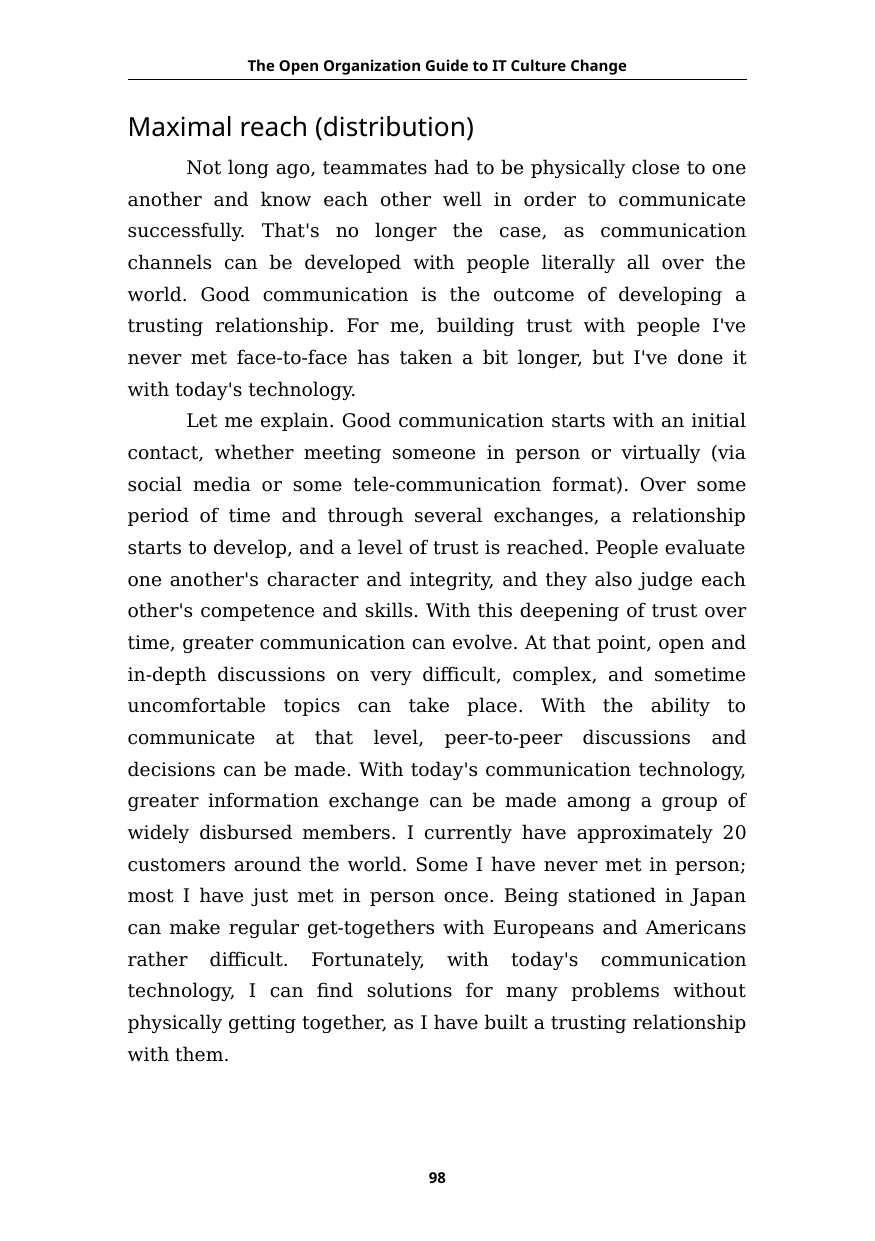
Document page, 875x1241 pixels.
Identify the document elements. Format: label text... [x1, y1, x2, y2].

text Let me explain. Good communication starts with an initial contact, whether meeting someone in person or virtually (via social media or some tele-communication format). Over some period of time and through several exchanges, a relationship starts to develop, and a level of trust is reached. People evaluate one another's character and integrity, and they also judge each other's competence and skills. With this deepening of trust over time, greater communication can evolve. At that point, open and in-depth discussions on very difficult, complex, and sometime uncomfortable topics can take place. With the ability to communicate at that level, peer-to-peer discussions and decisions can be made. With today's communication technology, greater information exchange can be made among a group of widely disbursed members. I currently have approximately 20 customers around the world. Some I have never met in person; most I have just met in person once. Being stationed in Japan can make regular get-togethers with Europeans and Americans rather difficult. Fortunately, with today's communication technology, I can find solutions for many problems without physically getting together, as I have built a trusting relationship with them. [127, 410, 747, 1066]
subtitle Maximal reach (distribution) [127, 109, 747, 144]
text Not long ago, teammates had to be physically close to one another and know each other well in order to communicate successfully. That's no longer the case, as communication channels can be developed with people literally all over the world. Good communication is the outcome of developing a trusting relationship. For me, building trust with people I've never met face-to-face has taken a bit longer, but I've done it with today's technology. [127, 157, 747, 401]
